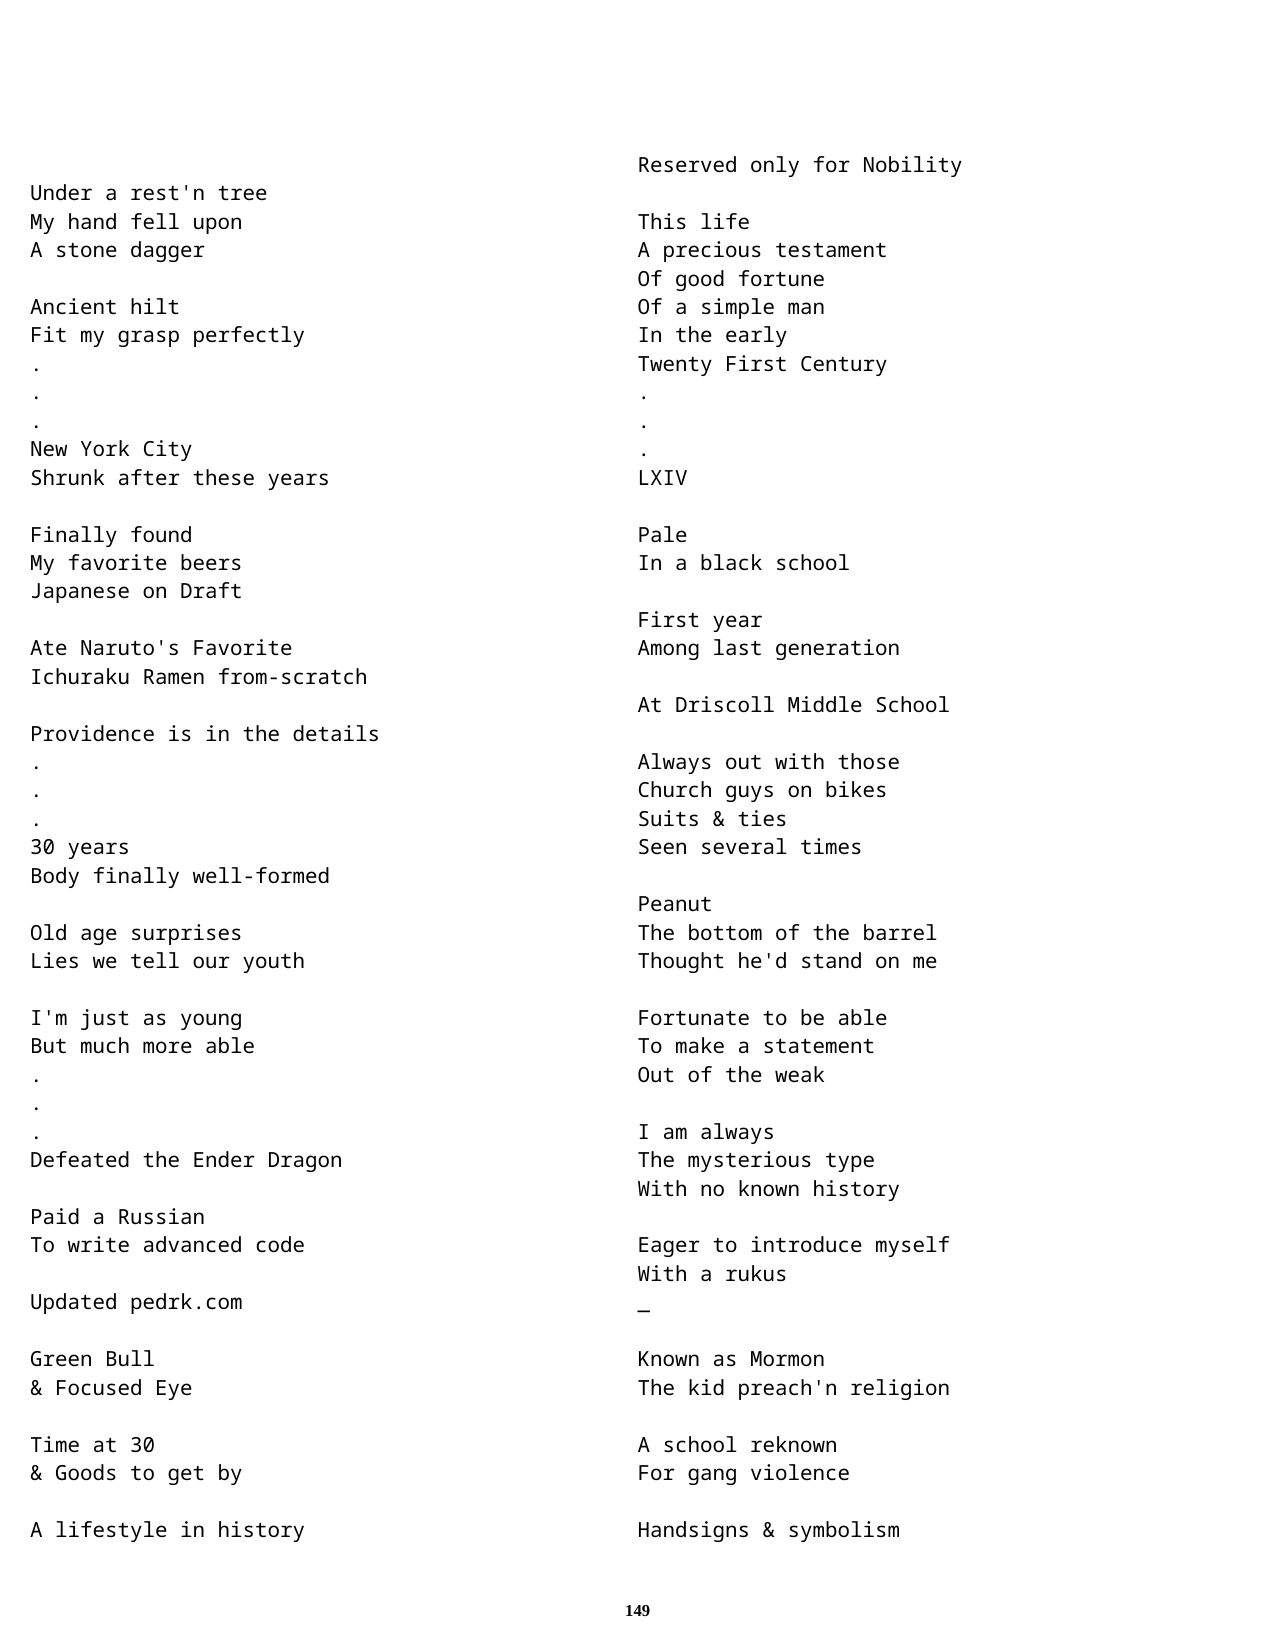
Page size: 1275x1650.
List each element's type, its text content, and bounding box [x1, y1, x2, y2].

text Seen several times [637, 832, 1245, 861]
text Time at 30 [30, 1430, 637, 1458]
text A stone dagger [30, 235, 637, 264]
text With a rukus [637, 1259, 1245, 1287]
text A precious testament [637, 235, 1245, 264]
text Known as Mormon [637, 1344, 1245, 1373]
text Peanut [637, 889, 1245, 918]
text A school reknown [637, 1430, 1245, 1458]
text . [30, 804, 637, 832]
text Of a simple man [637, 292, 1245, 321]
text Pale [637, 520, 1245, 548]
text . [637, 406, 1245, 434]
text A lifestyle in history [30, 1515, 637, 1543]
text I am always [637, 1117, 1245, 1145]
text . [637, 377, 1245, 406]
text Lies we tell our youth [30, 946, 637, 975]
text Of good fortune [637, 264, 1245, 292]
text _ [637, 1287, 1245, 1316]
text LXIV [637, 463, 1245, 491]
text First year [637, 605, 1245, 633]
text Out of the weak [637, 1060, 1245, 1088]
text Fit my grasp perfectly [30, 321, 637, 349]
text Old age surprises [30, 918, 637, 946]
text & Goods to get by [30, 1458, 637, 1487]
text In a black school [637, 548, 1245, 577]
text Paid a Russian [30, 1202, 637, 1231]
text Twenty First Century [637, 349, 1245, 377]
text & Focused Eye [30, 1373, 637, 1401]
text Fortunate to be able [637, 1003, 1245, 1032]
text Suits & ties [637, 804, 1245, 832]
text Ate Naruto's Favorite [30, 633, 637, 662]
text . [30, 776, 637, 804]
text Finally found [30, 520, 637, 548]
text To make a statement [637, 1032, 1245, 1060]
text Handsigns & symbolism [637, 1515, 1245, 1543]
text Thought he'd stand on me [637, 946, 1245, 975]
text . [30, 1117, 637, 1145]
text . [30, 406, 637, 434]
text . [30, 349, 637, 377]
text Always out with those [637, 747, 1245, 776]
text In the early [637, 321, 1245, 349]
text Body finally well-formed [30, 861, 637, 889]
text Providence is in the details [30, 719, 637, 747]
text Among last generation [637, 633, 1245, 662]
text The kid preach'n religion [637, 1373, 1245, 1401]
text Shrunk after these years [30, 463, 637, 491]
text Defeated the Ender Dragon [30, 1145, 637, 1174]
text Green Bull [30, 1344, 637, 1373]
text For gang violence [637, 1458, 1245, 1487]
text Reserved only for Nobility [637, 150, 1245, 178]
text 30 years [30, 832, 637, 861]
text Ancient hilt [30, 292, 637, 321]
text Under a rest'n tree [30, 178, 637, 207]
text To write advanced code [30, 1231, 637, 1259]
text With no known history [637, 1174, 1245, 1202]
text The bottom of the barrel [637, 918, 1245, 946]
text Japanese on Draft [30, 577, 637, 605]
text . [30, 377, 637, 406]
text Updated pedrk.com [30, 1287, 637, 1316]
text . [637, 434, 1245, 463]
text New York City [30, 434, 637, 463]
text At Driscoll Middle School [637, 690, 1245, 719]
text . [30, 1060, 637, 1088]
text This life [637, 207, 1245, 235]
text Ichuraku Ramen from-scratch [30, 662, 637, 690]
text My hand fell upon [30, 207, 637, 235]
text . [30, 747, 637, 776]
text The mysterious type [637, 1145, 1245, 1174]
text Church guys on bikes [637, 776, 1245, 804]
text Eager to introduce myself [637, 1231, 1245, 1259]
text My favorite beers [30, 548, 637, 577]
text But much more able [30, 1032, 637, 1060]
text I'm just as young [30, 1003, 637, 1032]
text . [30, 1088, 637, 1117]
